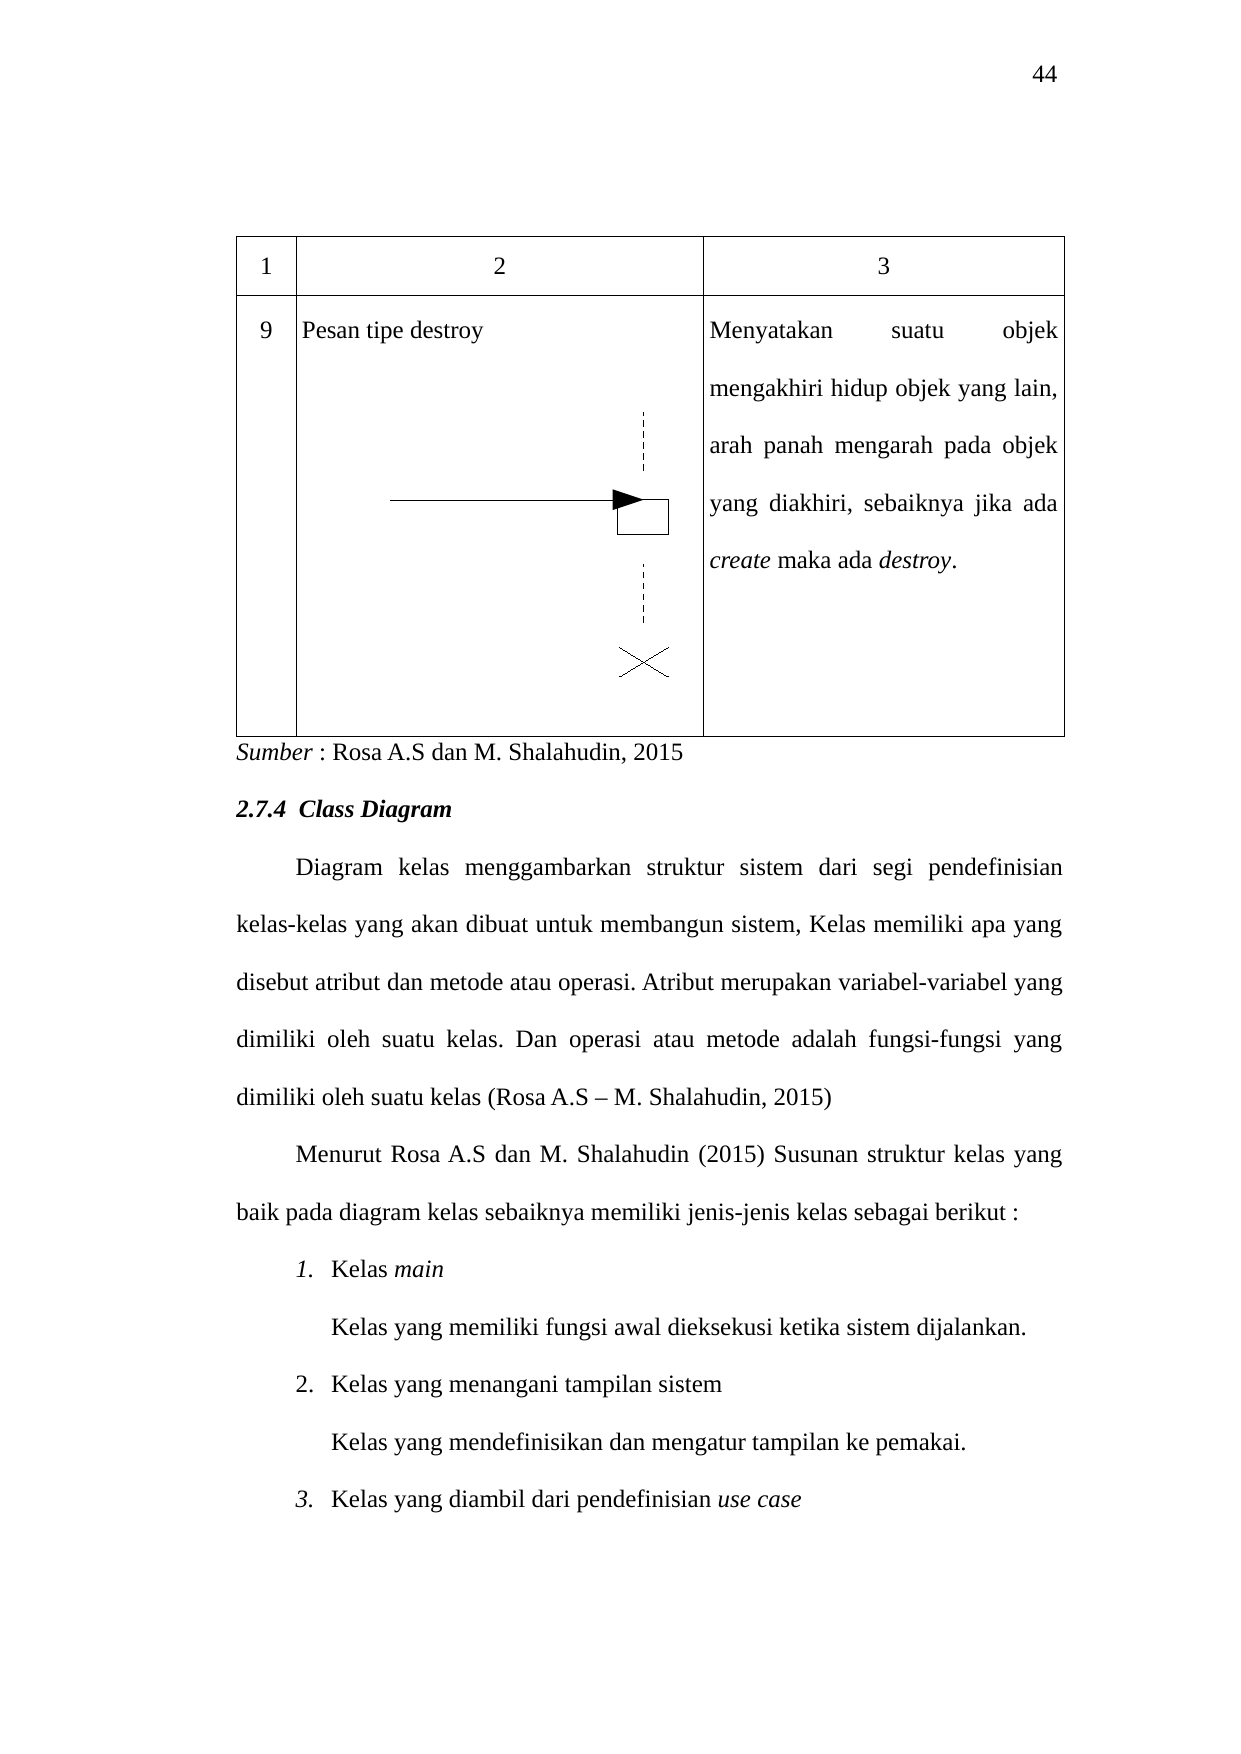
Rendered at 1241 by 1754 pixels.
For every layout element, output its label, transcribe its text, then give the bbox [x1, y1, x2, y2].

list Kelas yang menangani tampilan sistem [295, 1369, 1063, 1398]
text Diagram kelas menggambarkan struktur sistem dari segi pendefinisian kelas-kelas yang akan dibuat untuk membangun sistem, Kelas memiliki apa yang disebut atribut dan metode atau operasi. Atribut merupakan variabel-variabel yang dimiliki oleh suatu kelas. Dan operasi atau metode adalah fungsi-fungsi yang dimiliki oleh suatu kelas (Rosa A.S – M. Shalahudin, 2015) [236, 852, 1063, 1110]
table_cell Menyatakan suatu objek mengakhiri hidup objek yang lain, arah panah mengarah pada objek yang diakhiri, sebaiknya jika ada create maka ada destroy. [704, 296, 1064, 736]
table_cell 9 [237, 296, 296, 736]
text Menurut Rosa A.S dan M. Shalahudin (2015) Susunan struktur kelas yang baik pada diagram kelas sebaiknya memiliki jenis-jenis kelas sebagai berikut : [236, 1139, 1063, 1225]
table_cell Pesan tipe destroy [297, 296, 703, 736]
subtitle Class Diagram [236, 794, 1063, 823]
table_cell 3 [704, 237, 1064, 295]
list Kelas yang mendefinisikan dan mengatur tampilan ke pemakai. [295, 1427, 1063, 1455]
table_cell 2 [297, 237, 703, 295]
list Kelas yang diambil dari pendefinisian use case [295, 1484, 1063, 1513]
list Kelas main [295, 1254, 1063, 1283]
list Kelas yang memiliki fungsi awal dieksekusi ketika sistem dijalankan. [295, 1312, 1063, 1340]
table_cell 1 [237, 237, 296, 295]
text Sumber : Rosa A.S dan M. Shalahudin, 2015 [236, 737, 1063, 765]
